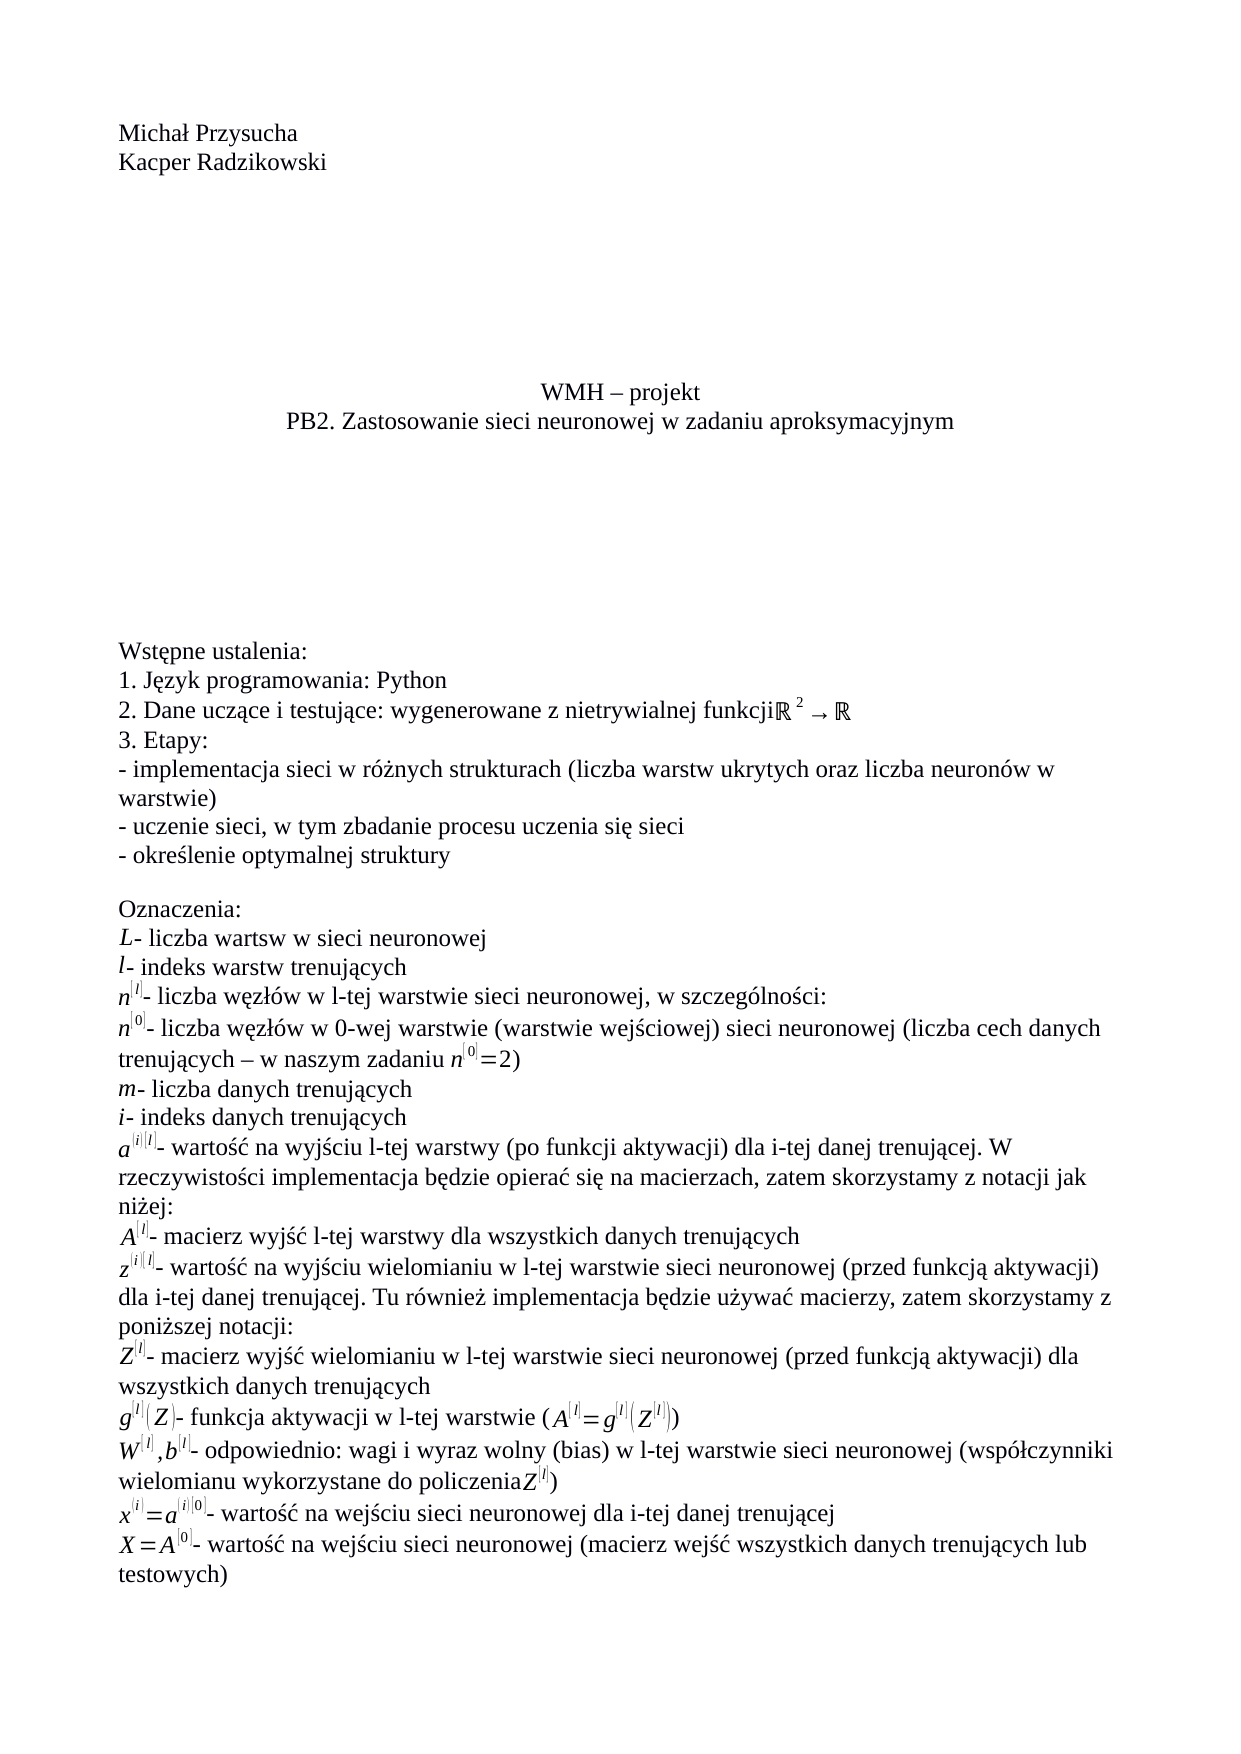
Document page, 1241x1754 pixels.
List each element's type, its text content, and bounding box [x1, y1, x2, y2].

text - wartość na wyjściu wielomianiu w l-tej warstwie sieci neuronowej (przed funkcją aktywacji) dla i-tej danej trenującej. Tu również implementacja będzie używać macierzy, zatem skorzystamy z poniższej notacji: [118, 1251, 1122, 1340]
text - uczenie sieci, w tym zbadanie procesu uczenia się sieci [118, 811, 1122, 840]
text - odpowiednio: wagi i wyraz wolny (bias) w l-tej warstwie sieci neuronowej (współczynniki wielomianu wykorzystane do policzenia) [118, 1434, 1122, 1496]
text PB2. Zastosowanie sieci neuronowej w zadaniu aproksymacyjnym [118, 406, 1122, 435]
text - macierz wyjść l-tej warstwy dla wszystkich danych trenujących [118, 1220, 1122, 1251]
text - liczba danych trenujących [118, 1074, 1122, 1102]
text Oznaczenia: [118, 894, 1122, 923]
text Kacper Radzikowski [118, 147, 1122, 176]
text - liczba węzłów w l-tej warstwie sieci neuronowej, w szczególności: [118, 980, 1122, 1011]
text 2. Dane uczące i testujące: wygenerowane z nietrywialnej funkcji [118, 694, 1122, 725]
text - macierz wyjść wielomianiu w l-tej warstwie sieci neuronowej (przed funkcją aktywacji) dla wszystkich danych trenujących [118, 1340, 1122, 1399]
text - wartość na wyjściu l-tej warstwy (po funkcji aktywacji) dla i-tej danej trenującej. W rzeczywistości implementacja będzie opierać się na macierzach, zatem skorzystamy z notacji jak niżej: [118, 1131, 1122, 1220]
text - liczba węzłów w 0-wej warstwie (warstwie wejściowej) sieci neuronowej (liczba cech danych trenujących – w naszym zadaniu ) [118, 1011, 1122, 1074]
text - liczba wartsw w sieci neuronowej [118, 923, 1122, 952]
text - funkcja aktywacji w l-tej warstwie () [118, 1399, 1122, 1434]
text - określenie optymalnej struktury [118, 840, 1122, 869]
text 1. Język programowania: Python [118, 665, 1122, 694]
text 3. Etapy: [118, 725, 1122, 754]
text Michał Przysucha [118, 118, 1122, 147]
text WMH – projekt [118, 377, 1122, 406]
text - indeks danych trenujących [118, 1102, 1122, 1131]
text - indeks warstw trenujących [118, 952, 1122, 980]
text - wartość na wejściu sieci neuronowej dla i-tej danej trenującej - wartość na wejściu sieci neuronowej (macierz wejść wszystkich danych trenujących lub testowych) [118, 1496, 1122, 1588]
text - implementacja sieci w różnych strukturach (liczba warstw ukrytych oraz liczba neuronów w warstwie) [118, 754, 1122, 811]
text Wstępne ustalenia: [118, 636, 1122, 665]
